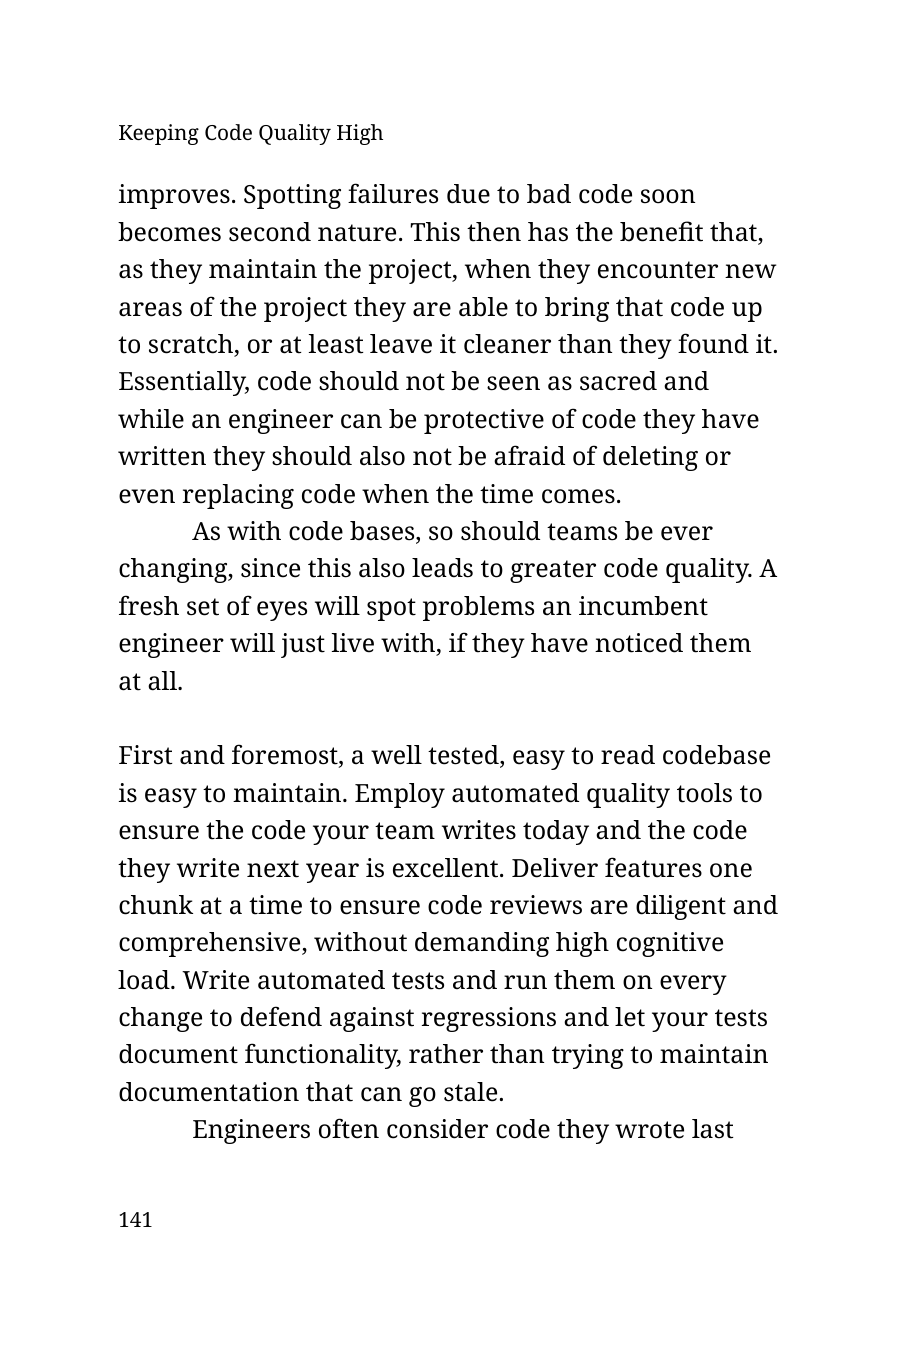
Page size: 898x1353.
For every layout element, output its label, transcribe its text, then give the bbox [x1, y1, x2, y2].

text As with code bases, so should teams be ever changing, since this also leads to greater code quality. A fresh set of eyes will spot problems an incumbent engineer will just live with, if they have noticed them at all. [118, 514, 779, 697]
text First and foremost, a well tested, easy to read codebase is easy to maintain. Employ automated quality tools to ensure the code your team writes today and the code they write next year is excellent. Deliver features one chunk at a time to ensure code reviews are diligent and comprehensive, without demanding high cognitive load. Write automated tests and run them on every change to defend against regressions and let your tests document functionality, rather than trying to maintain documentation that can go stale. [118, 738, 779, 1109]
text improves. Spotting failures due to bad code soon becomes second nature. This then has the benefit that, as they maintain the project, when they encounter new areas of the project they are able to bring that code up to scratch, or at least leave it cleaner than they found it. Essentially, code should not be seen as sacred and while an engineer can be protective of code they have written they should also not be afraid of deleting or even replacing code when the time comes. [118, 177, 779, 510]
text Engineers often consider code they wrote last [118, 1112, 779, 1146]
